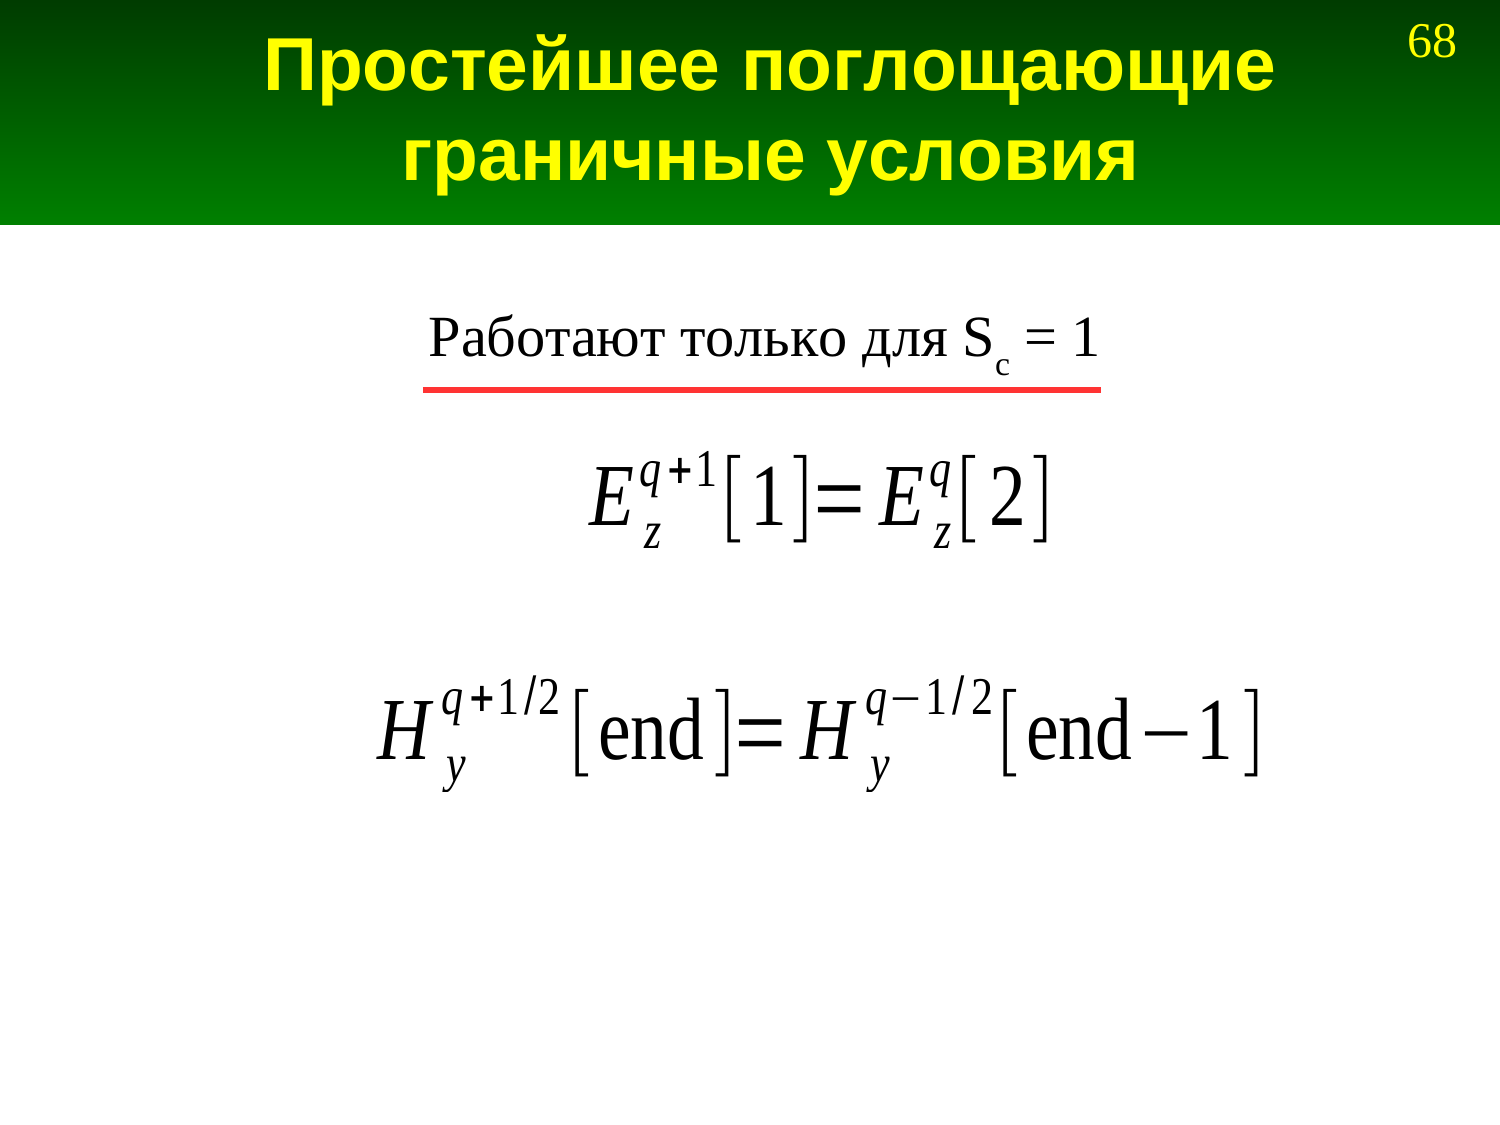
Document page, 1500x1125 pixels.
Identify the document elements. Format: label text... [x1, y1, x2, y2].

title Простейшее поглощающие граничные условия [100, 7, 1441, 204]
text_box Работают только для Sc = 1 [413, 290, 1117, 390]
chart [354, 437, 1279, 792]
